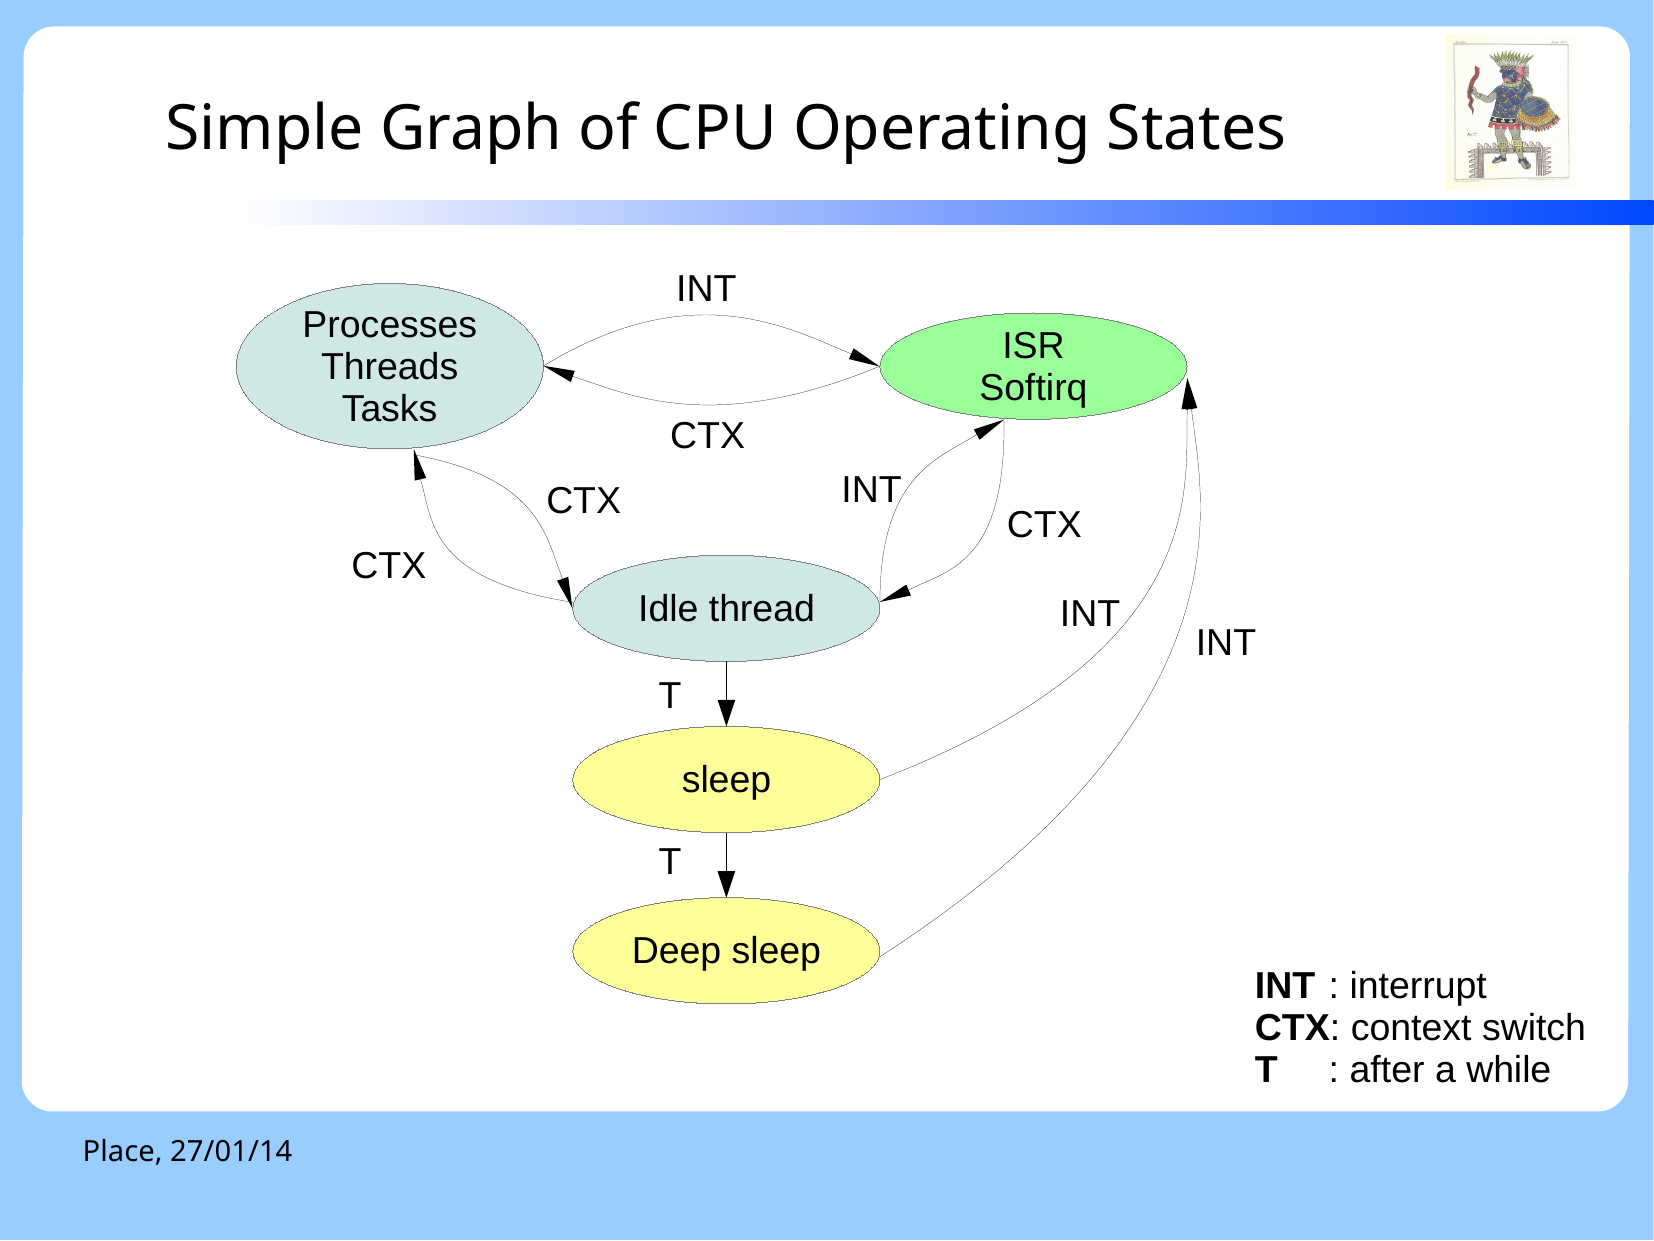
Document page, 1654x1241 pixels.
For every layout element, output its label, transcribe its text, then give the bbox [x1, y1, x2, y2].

text_box INT [1181, 614, 1272, 671]
text_box Processes Threads Tasks [236, 283, 544, 449]
text_box ISR Softirq [879, 312, 1188, 420]
text_box INT : interrupt CTX: context switch T : after a while [1240, 956, 1602, 1098]
picture [1446, 35, 1577, 189]
text_box T [643, 832, 697, 890]
text_box Idle thread [572, 555, 880, 662]
title Simple Graph of CPU Operating States [82, 49, 1371, 201]
text_box INT [826, 460, 917, 518]
text_box CTX [531, 472, 637, 530]
text_box CTX [336, 537, 442, 595]
text_box CTX [992, 496, 1097, 553]
text_box Deep sleep [572, 897, 880, 1004]
text_box sleep [572, 726, 880, 833]
text_box CTX [655, 407, 761, 465]
text_box T [643, 667, 697, 725]
text_box INT [661, 259, 752, 317]
text_box INT [1045, 584, 1136, 642]
